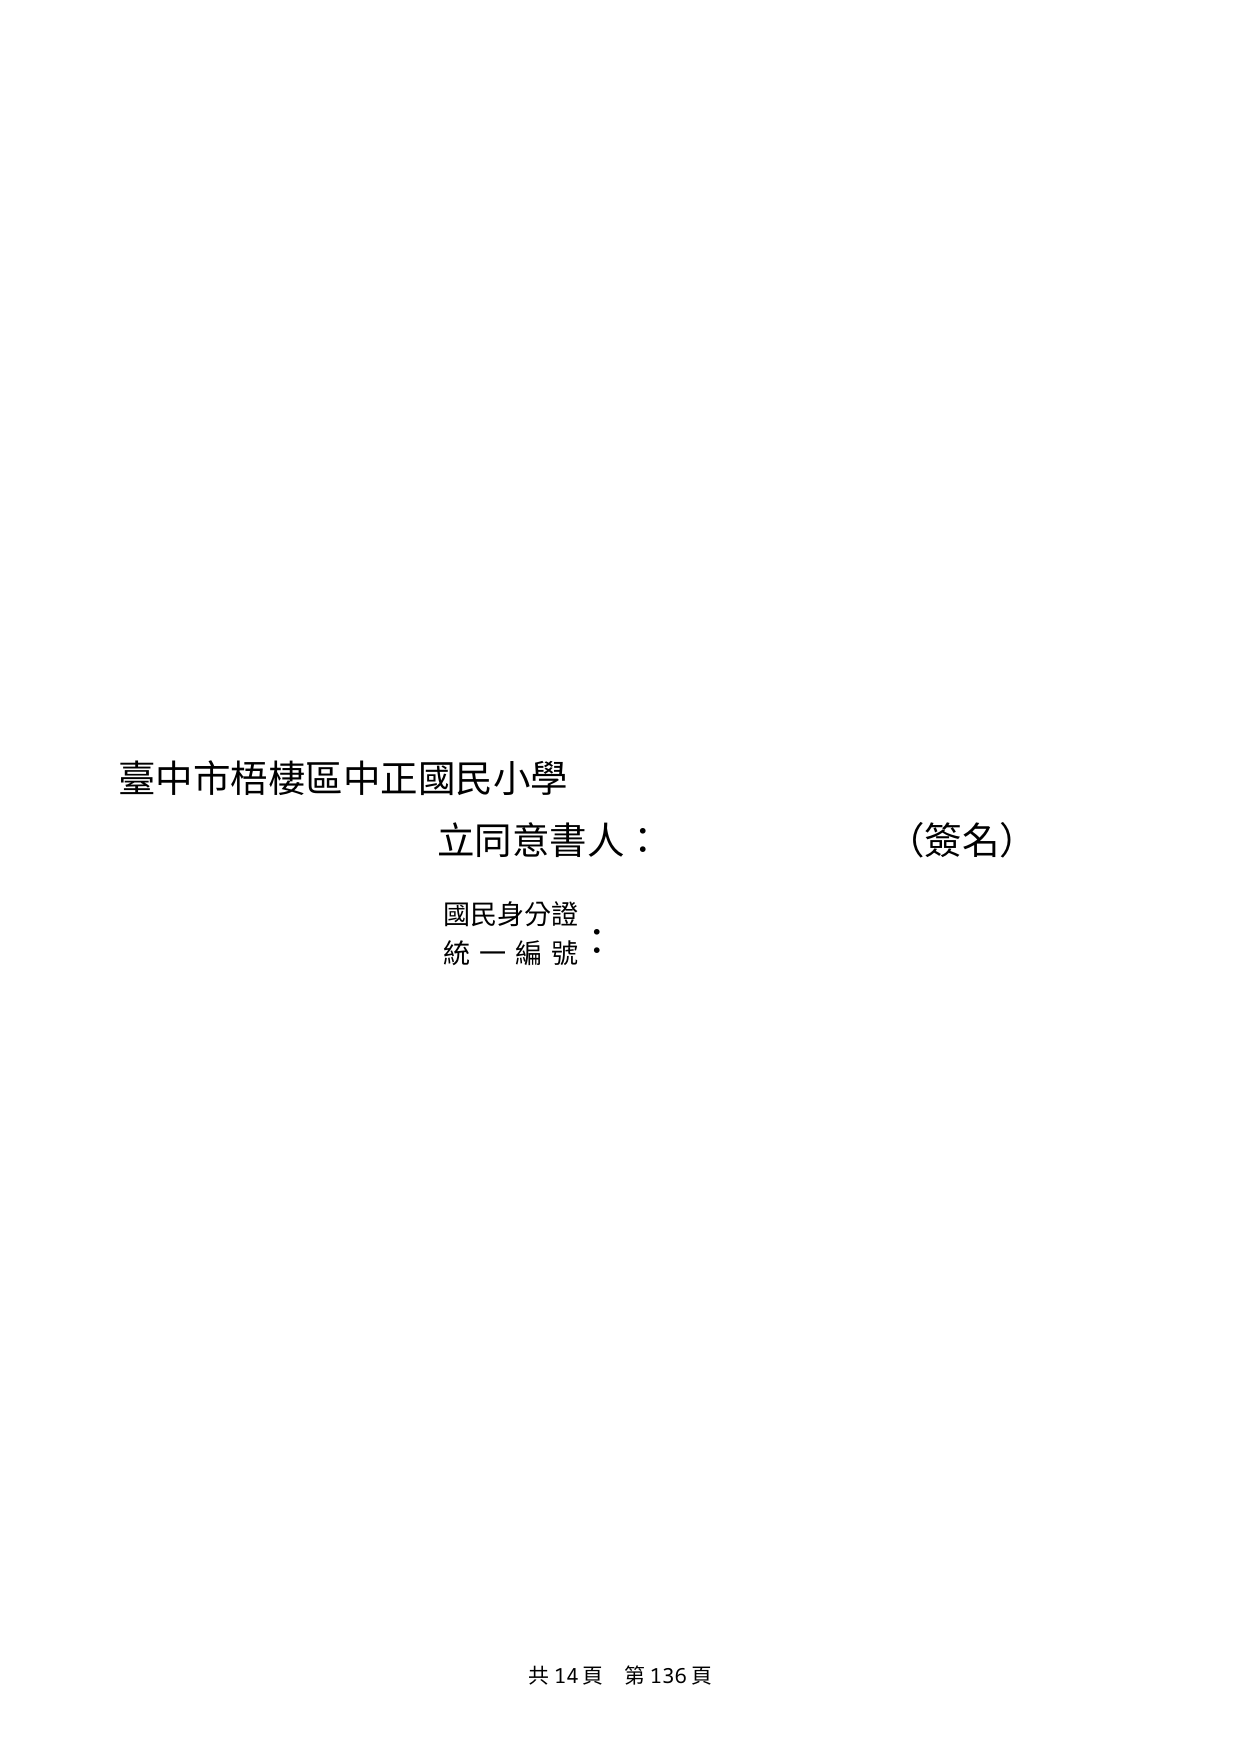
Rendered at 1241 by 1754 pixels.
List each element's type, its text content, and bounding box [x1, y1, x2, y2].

text 臺中市梧棲區中正國民小學 [118, 734, 1122, 797]
text 立同意書人： （簽名） [118, 797, 1122, 859]
text 國民身分證統一編號： [118, 859, 1122, 984]
